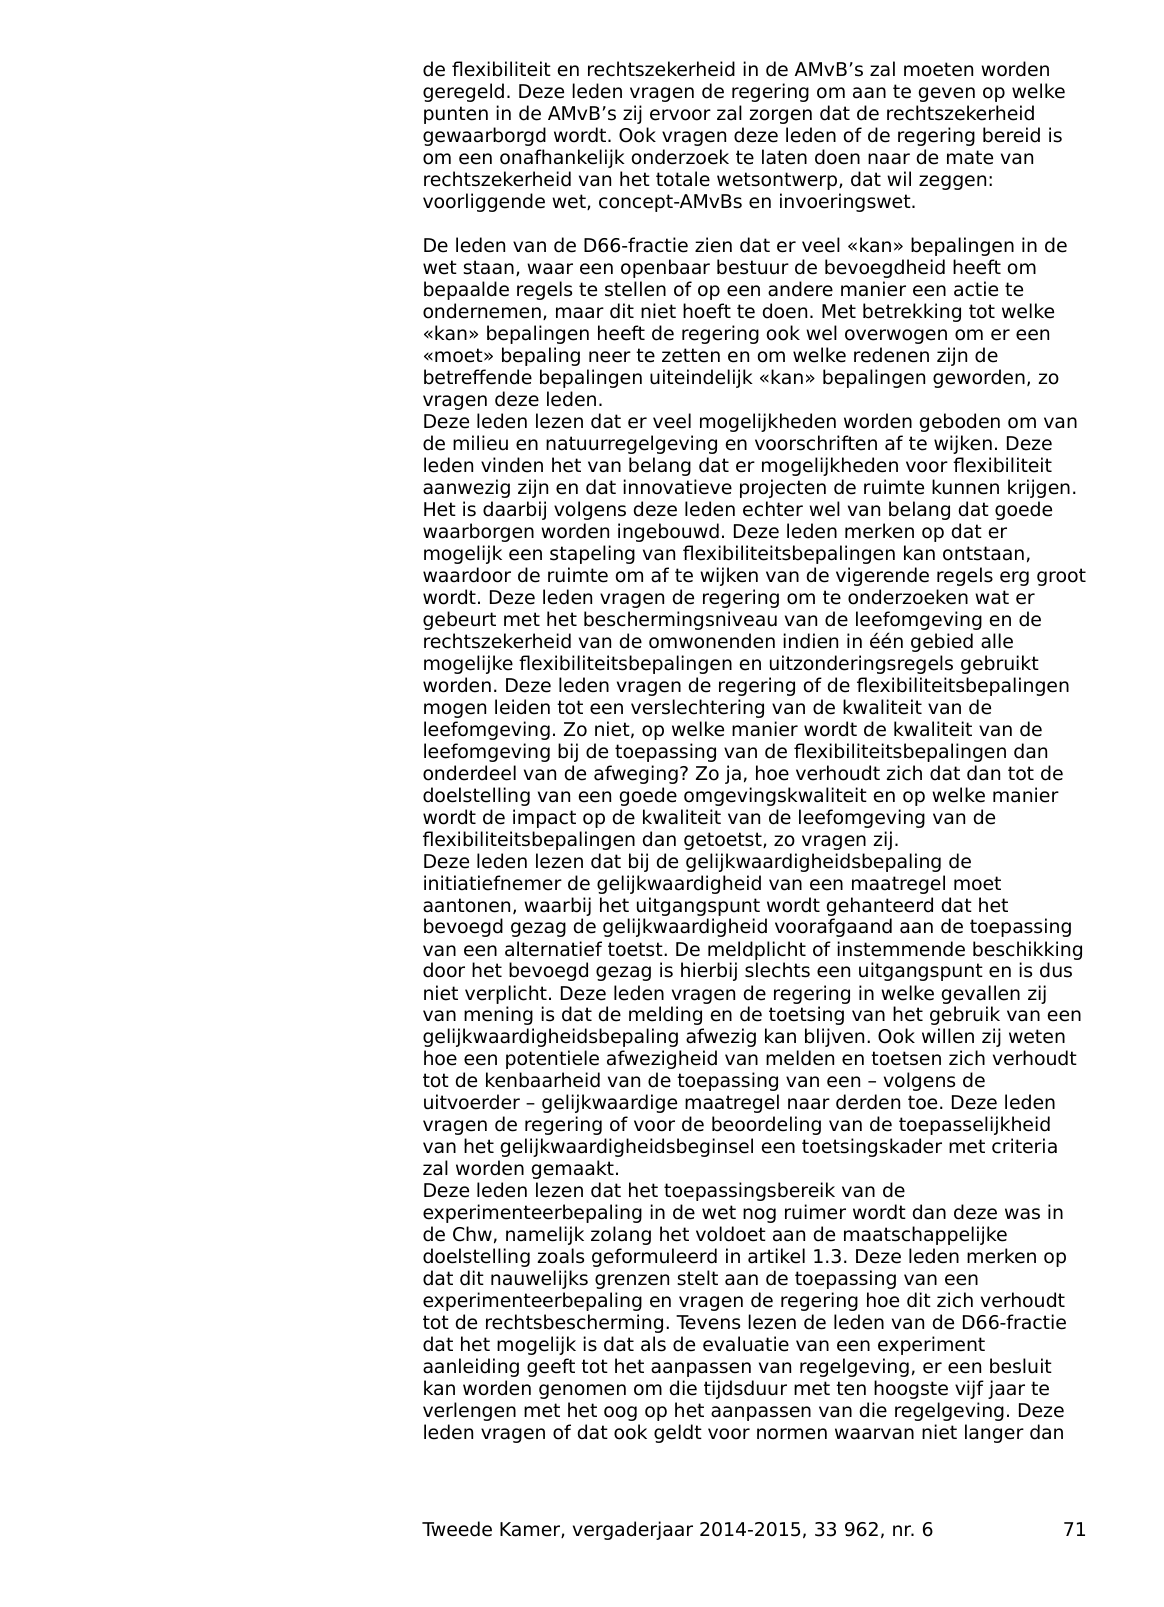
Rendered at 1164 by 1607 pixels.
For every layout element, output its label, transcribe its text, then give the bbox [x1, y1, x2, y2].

text De leden van de D66-fractie zien dat er veel «kan» bepalingen in de wet staan, waar een openbaar bestuur de bevoegdheid heeft om bepaalde regels te stellen of op een andere manier een actie te ondernemen, maar dit niet hoeft te doen. Met betrekking tot welke «kan» bepalingen heeft de regering ook wel overwogen om er een «moet» bepaling neer te zetten en om welke redenen zijn de betreffende bepalingen uiteindelijk «kan» bepalingen geworden, zo vragen deze leden. [422, 235, 1087, 411]
text de flexibiliteit en rechtszekerheid in de AMvB’s zal moeten worden geregeld. Deze leden vragen de regering om aan te geven op welke punten in de AMvB’s zij ervoor zal zorgen dat de rechtszekerheid gewaarborgd wordt. Ook vragen deze leden of de regering bereid is om een onafhankelijk onderzoek te laten doen naar de mate van rechtszekerheid van het totale wetsontwerp, dat wil zeggen: voorliggende wet, concept-AMvBs en invoeringswet. [422, 59, 1087, 213]
text Deze leden lezen dat er veel mogelijkheden worden geboden om van de milieu en natuurregelgeving en voorschriften af te wijken. Deze leden vinden het van belang dat er mogelijkheden voor flexibiliteit aanwezig zijn en dat innovatieve projecten de ruimte kunnen krijgen. Het is daarbij volgens deze leden echter wel van belang dat goede waarborgen worden ingebouwd. Deze leden merken op dat er mogelijk een stapeling van flexibiliteitsbepalingen kan ontstaan, waardoor de ruimte om af te wijken van de vigerende regels erg groot wordt. Deze leden vragen de regering om te onderzoeken wat er gebeurt met het beschermingsniveau van de leefomgeving en de rechtszekerheid van de omwonenden indien in één gebied alle mogelijke flexibiliteitsbepalingen en uitzonderingsregels gebruikt worden. Deze leden vragen de regering of de flexibiliteitsbepalingen mogen leiden tot een verslechtering van de kwaliteit van de leefomgeving. Zo niet, op welke manier wordt de kwaliteit van de leefomgeving bij de toepassing van de flexibiliteitsbepalingen dan onderdeel van de afweging? Zo ja, hoe verhoudt zich dat dan tot de doelstelling van een goede omgevingskwaliteit en op welke manier wordt de impact op de kwaliteit van de leefomgeving van de flexibiliteitsbepalingen dan getoetst, zo vragen zij. [422, 411, 1087, 851]
text Deze leden lezen dat het toepassingsbereik van de experimenteerbepaling in de wet nog ruimer wordt dan deze was in de Chw, namelijk zolang het voldoet aan de maatschappelijke doelstelling zoals geformuleerd in artikel 1.3. Deze leden merken op dat dit nauwelijks grenzen stelt aan de toepassing van een experimenteerbepaling en vragen de regering hoe dit zich verhoudt tot de rechtsbescherming. Tevens lezen de leden van de D66-fractie dat het mogelijk is dat als de evaluatie van een experiment aanleiding geeft tot het aanpassen van regelgeving, er een besluit kan worden genomen om die tijdsduur met ten hoogste vijf jaar te verlengen met het oog op het aanpassen van die regelgeving. Deze leden vragen of dat ook geldt voor normen waarvan niet langer dan [422, 1180, 1087, 1444]
text Deze leden lezen dat bij de gelijkwaardigheidsbepaling de initiatiefnemer de gelijkwaardigheid van een maatregel moet aantonen, waarbij het uitgangspunt wordt gehanteerd dat het bevoegd gezag de gelijkwaardigheid voorafgaand aan de toepassing van een alternatief toetst. De meldplicht of instemmende beschikking door het bevoegd gezag is hierbij slechts een uitgangspunt en is dus niet verplicht. Deze leden vragen de regering in welke gevallen zij van mening is dat de melding en de toetsing van het gebruik van een gelijkwaardigheidsbepaling afwezig kan blijven. Ook willen zij weten hoe een potentiele afwezigheid van melden en toetsen zich verhoudt tot de kenbaarheid van de toepassing van een – volgens de uitvoerder – gelijkwaardige maatregel naar derden toe. Deze leden vragen de regering of voor de beoordeling van de toepasselijkheid van het gelijkwaardigheidsbeginsel een toetsingskader met criteria zal worden gemaakt. [422, 851, 1087, 1180]
